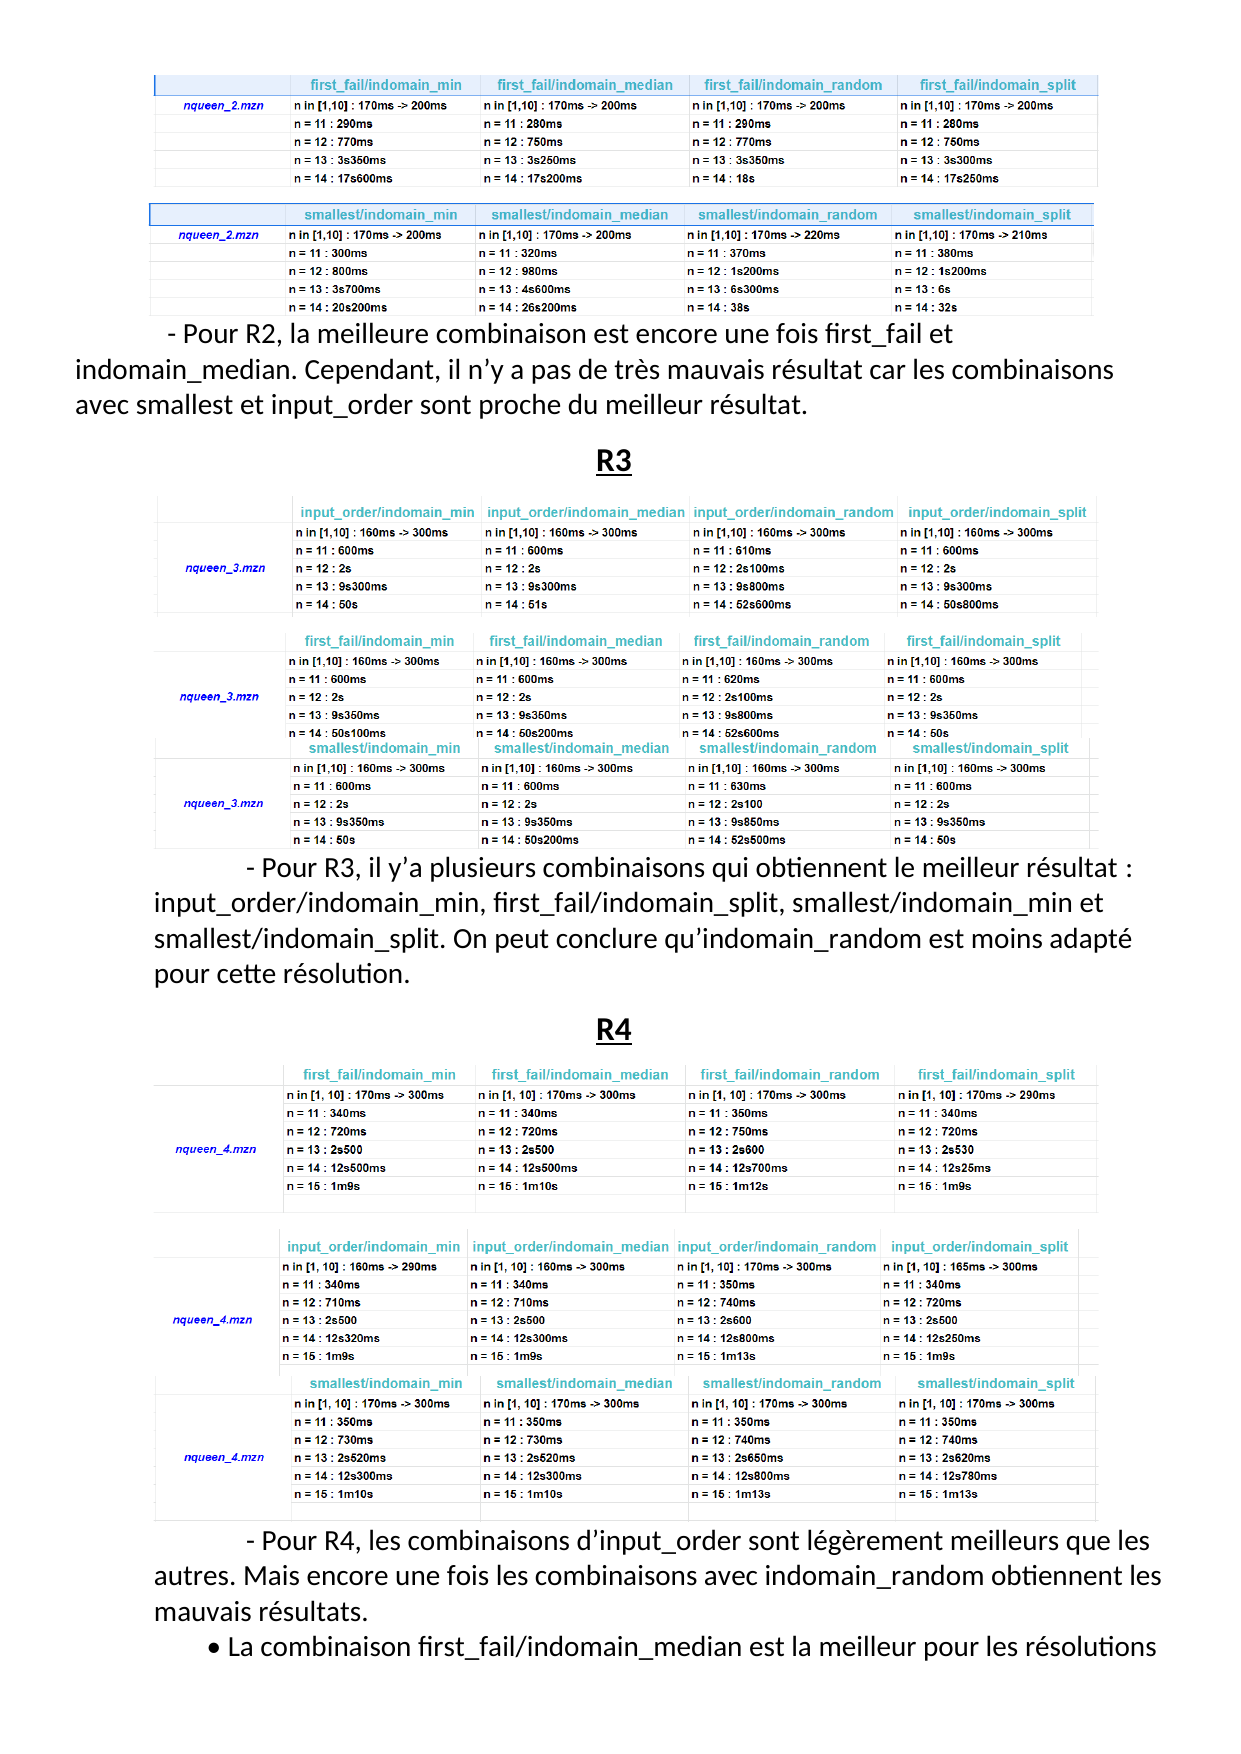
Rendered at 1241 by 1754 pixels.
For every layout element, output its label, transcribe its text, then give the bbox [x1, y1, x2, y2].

text - Pour R4, les combinaisons d’input_order sont légèrement meilleurs que les autres. Mais encore une fois les combinaisons avec indomain_random obtiennent les mauvais résultats. • La combinaison first_fail/indomain_median est la meilleur pour les résolutions [154, 1229, 1165, 1664]
text R3 [154, 439, 1165, 479]
text - Pour R3, il y’a plusieurs combinaisons qui obtiennent le meilleur résultat : input_order/indomain_min, first_fail/indomain_split, smallest/indomain_min et smallest/indomain_split. On peut conclure qu’indomain_random est moins adapté pour cette résolution. [154, 634, 1165, 991]
text R4 [154, 1008, 1165, 1048]
text - Pour R2, la meilleure combinaison est encore une fois first_fail et indomain_median. Cependant, il n’y a pas de très mauvais résultat car les combinaisons avec smallest et input_order sont proche du meilleur résultat. [75, 203, 1165, 422]
